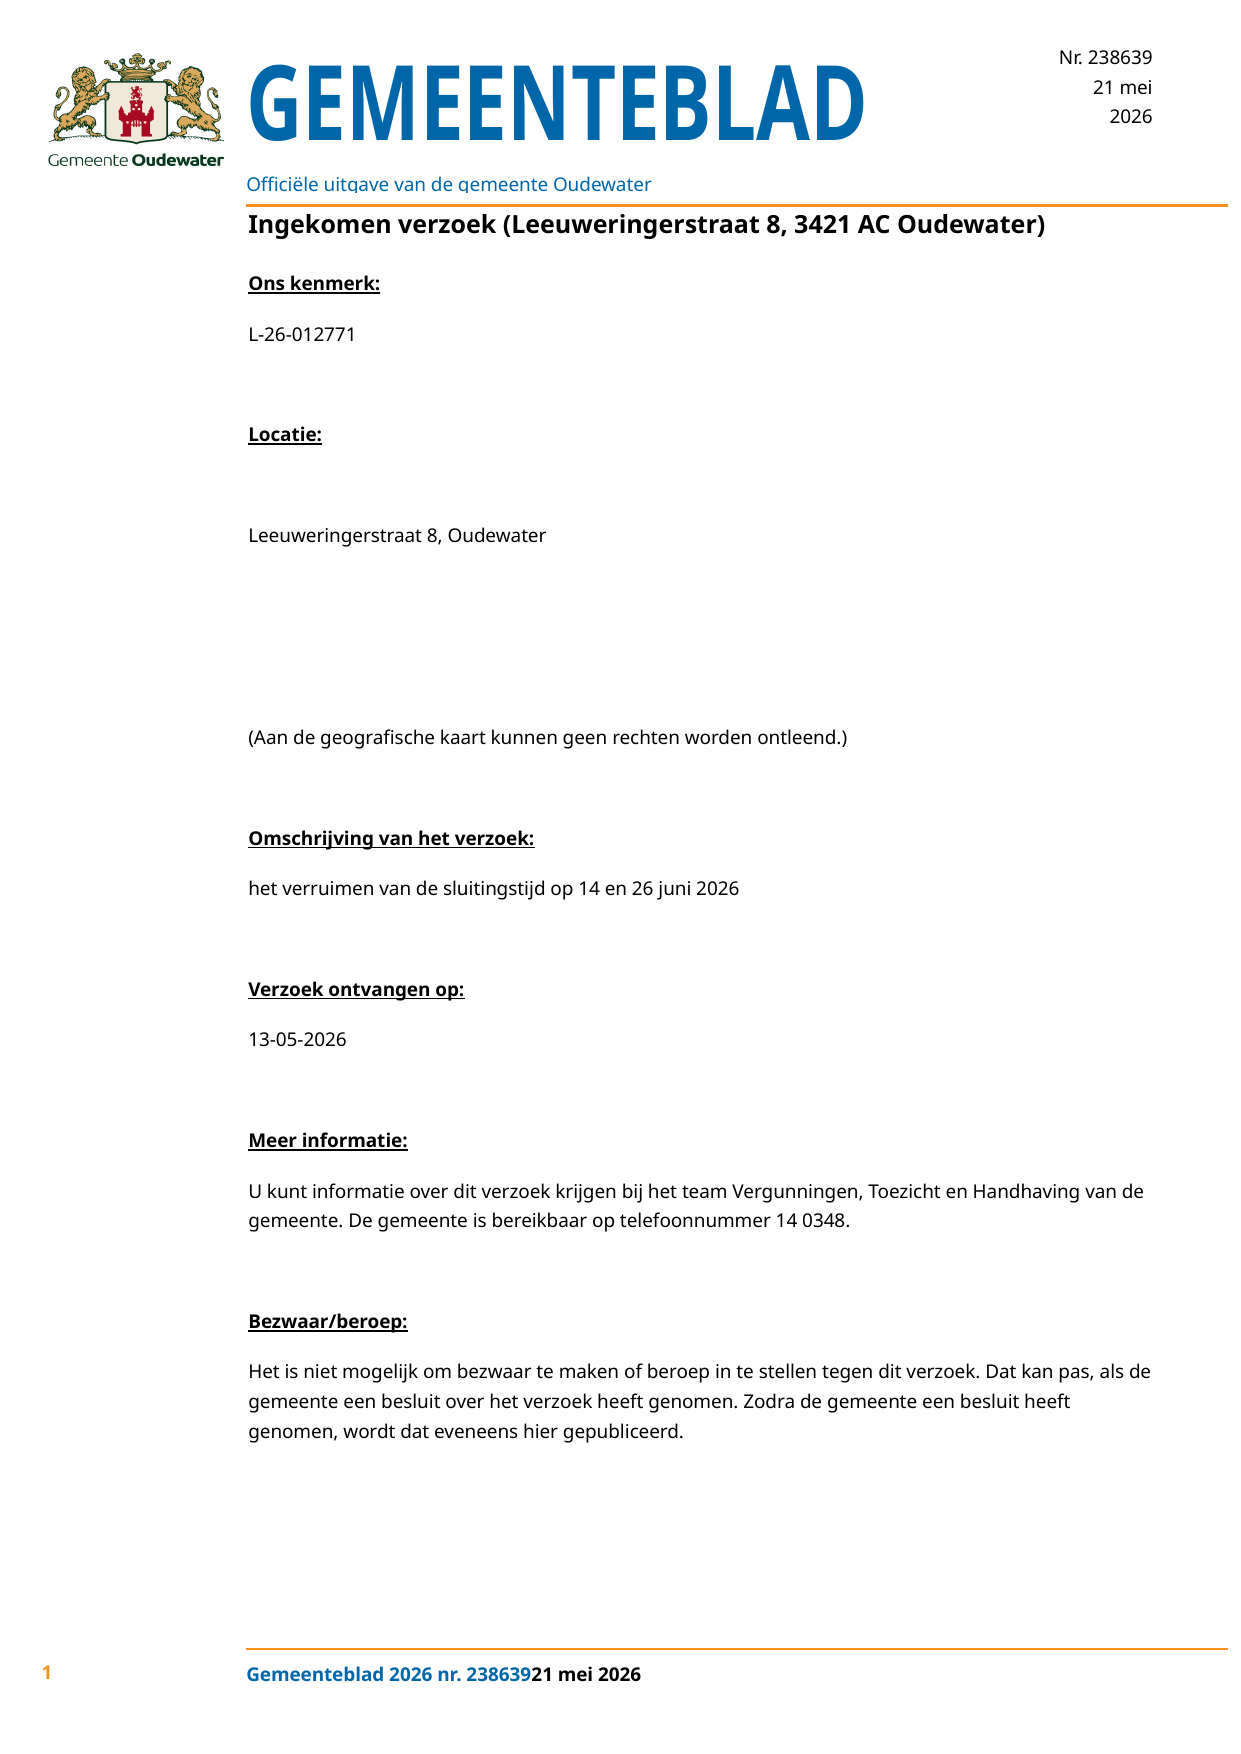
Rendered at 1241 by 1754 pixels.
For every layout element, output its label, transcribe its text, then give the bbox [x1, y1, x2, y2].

text Ons kenmerk: [248, 270, 1152, 296]
text (Aan de geografische kaart kunnen geen rechten worden ontleend.) [248, 724, 1152, 750]
text Meer informatie: [248, 1127, 1152, 1153]
text Locatie: [248, 422, 1152, 447]
text Ingekomen verzoek (Leeuweringerstraat 8, 3421 AC Oudewater) [248, 207, 1152, 241]
text Bezwaar/beroep: [248, 1308, 1152, 1334]
text Het is niet mogelijk om bezwaar te maken of beroep in te stellen tegen dit verzoek. Dat kan pas, als de gemeente een besluit over het verzoek heeft genomen. Zodra de gemeente een besluit heeft genomen, wordt dat eveneens hier gepubliceerd. [248, 1359, 1152, 1443]
text 13-05-2026 [248, 1027, 1152, 1052]
text het verruimen van de sluitingstijd op 14 en 26 juni 2026 [248, 875, 1152, 901]
text Verzoek ontvangen op: [248, 976, 1152, 1002]
text L-26-012771 [248, 321, 1152, 346]
text U kunt informatie over dit verzoek krijgen bij het team Vergunningen, Toezicht en Handhaving van de gemeente. De gemeente is bereikbaar op telefoonnummer 14 0348. [248, 1178, 1152, 1233]
text Leeuweringerstraat 8, Oudewater [248, 522, 1152, 548]
picture [41, 47, 231, 172]
text Omschrijving van het verzoek: [248, 825, 1152, 851]
